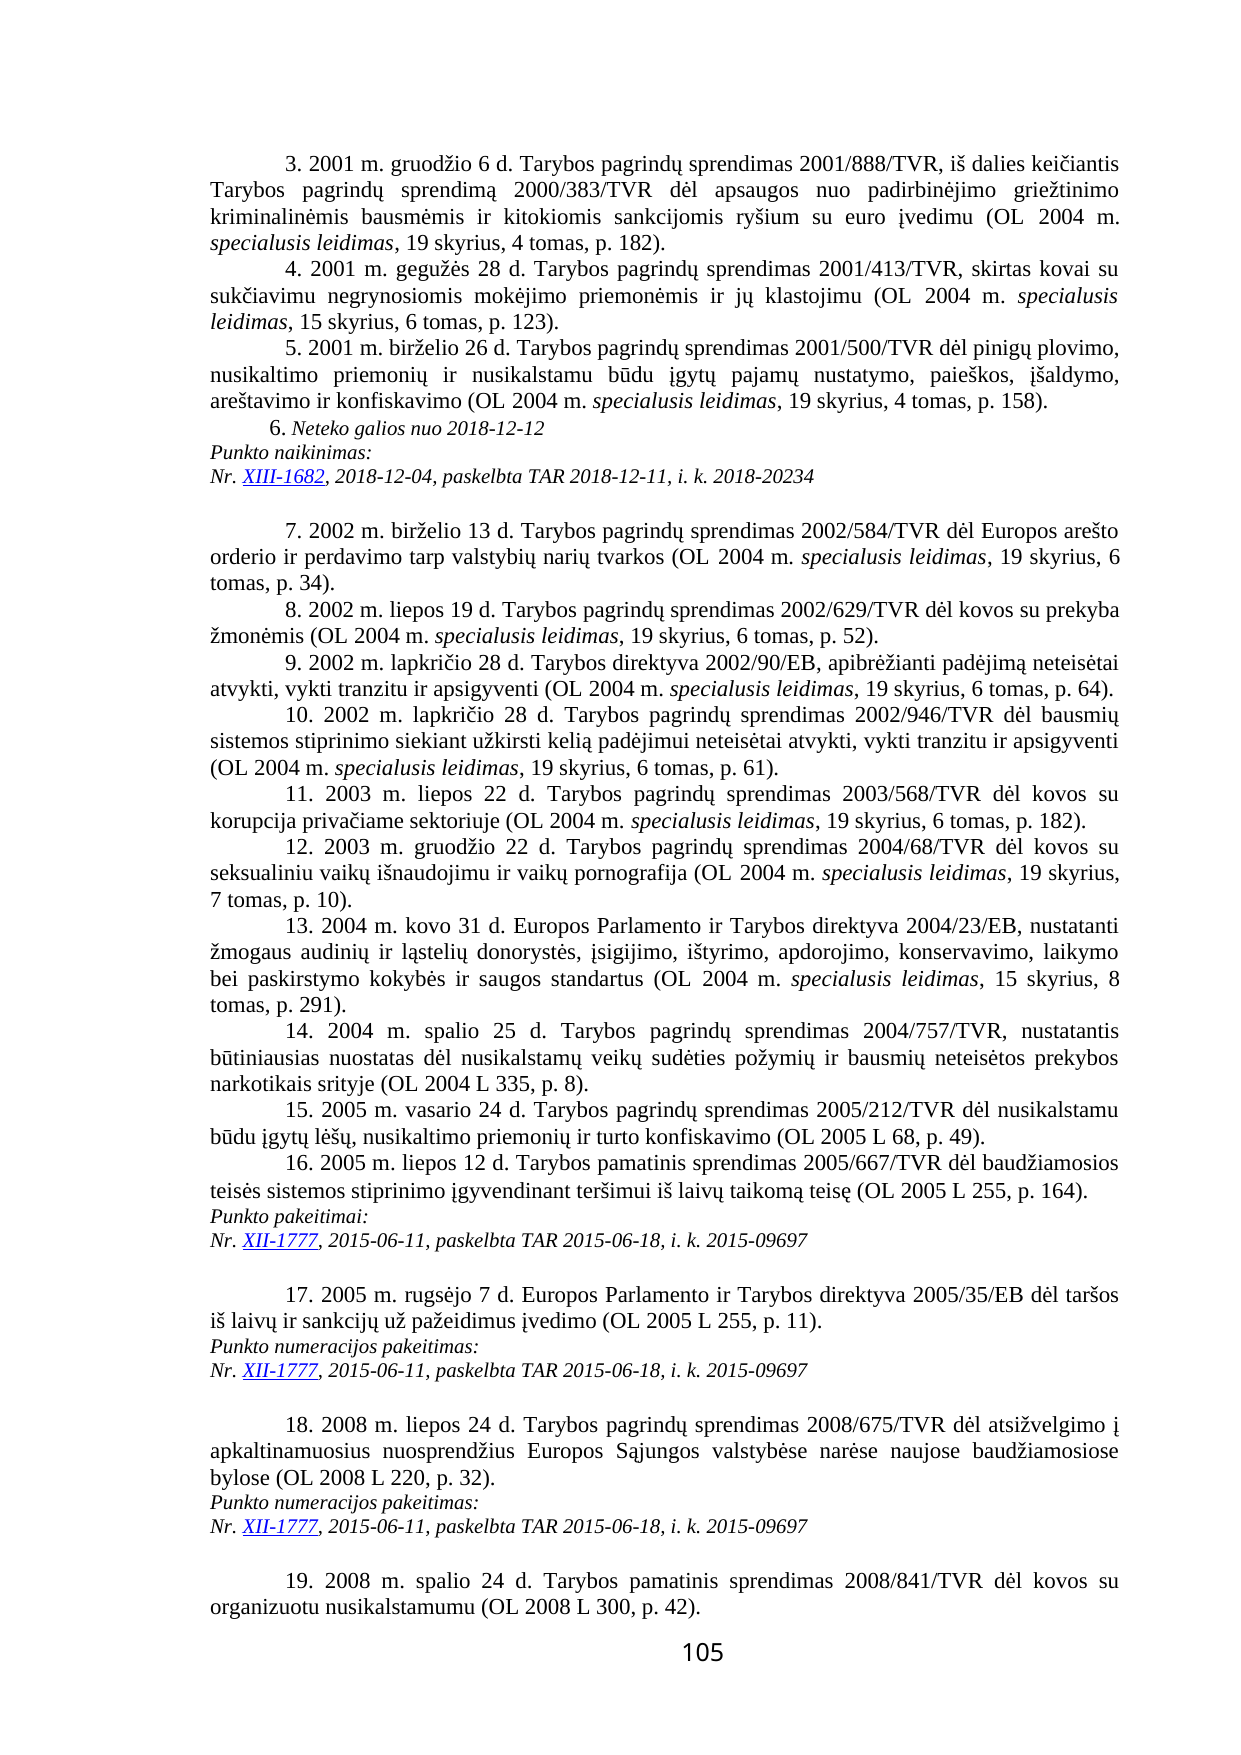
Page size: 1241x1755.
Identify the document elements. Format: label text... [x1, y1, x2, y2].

text 16. 2005 m. liepos 12 d. Tarybos pamatinis sprendimas 2005/667/TVR dėl baudžiamosios teisės sistemos stiprinimo įgyvendinant teršimui iš laivų taikomą teisę (OL 2005 L 255, p. 164). [210, 1149, 1120, 1204]
text Punkto numeracijos pakeitimas: [210, 1490, 1120, 1514]
text 4. 2001 m. gegužės 28 d. Tarybos pagrindų sprendimas 2001/413/TVR, skirtas kovai su sukčiavimu negrynosiomis mokėjimo priemonėmis ir jų klastojimu (OL 2004 m. specialusis leidimas, 15 skyrius, 6 tomas, p. 123). [210, 255, 1120, 334]
text 14. 2004 m. spalio 25 d. Tarybos pagrindų sprendimas 2004/757/TVR, nustatantis būtiniausias nuostatas dėl nusikalstamų veikų sudėties požymių ir bausmių neteisėtos prekybos narkotikais srityje (OL 2004 L 335, p. 8). [210, 1017, 1120, 1097]
text 5. 2001 m. birželio 26 d. Tarybos pagrindų sprendimas 2001/500/TVR dėl pinigų plovimo, nusikaltimo priemonių ir nusikalstamu būdu įgytų pajamų nustatymo, paieškos, įšaldymo, areštavimo ir konfiskavimo (OL 2004 m. specialusis leidimas, 19 skyrius, 4 tomas, p. 158). [210, 334, 1120, 413]
text 10. 2002 m. lapkričio 28 d. Tarybos pagrindų sprendimas 2002/946/TVR dėl bausmių sistemos stiprinimo siekiant užkirsti kelią padėjimui neteisėtai atvykti, vykti tranzitu ir apsigyventi (OL 2004 m. specialusis leidimas, 19 skyrius, 6 tomas, p. 61). [210, 701, 1120, 780]
text Nr. XII-1777, 2015-06-11, paskelbta TAR 2015-06-18, i. k. 2015-09697 [210, 1228, 1120, 1252]
text Punkto pakeitimai: [210, 1204, 1120, 1228]
text 8. 2002 m. liepos 19 d. Tarybos pagrindų sprendimas 2002/629/TVR dėl kovos su prekyba žmonėmis (OL 2004 m. specialusis leidimas, 19 skyrius, 6 tomas, p. 52). [210, 596, 1120, 648]
text Punkto numeracijos pakeitimas: [210, 1334, 1120, 1358]
text 12. 2003 m. gruodžio 22 d. Tarybos pagrindų sprendimas 2004/68/TVR dėl kovos su seksualiniu vaikų išnaudojimu ir vaikų pornografija (OL 2004 m. specialusis leidimas, 19 skyrius, 7 tomas, p. 10). [210, 833, 1120, 912]
text 3. 2001 m. gruodžio 6 d. Tarybos pagrindų sprendimas 2001/888/TVR, iš dalies keičiantis Tarybos pagrindų sprendimą 2000/383/TVR dėl apsaugos nuo padirbinėjimo griežtinimo kriminalinėmis bausmėmis ir kitokiomis sankcijomis ryšium su euro įvedimu (OL 2004 m. specialusis leidimas, 19 skyrius, 4 tomas, p. 182). [210, 150, 1120, 255]
text 18. 2008 m. liepos 24 d. Tarybos pagrindų sprendimas 2008/675/TVR dėl atsižvelgimo į apkaltinamuosius nuosprendžius Europos Sąjungos valstybėse narėse naujose baudžiamosiose bylose (OL 2008 L 220, p. 32). [210, 1411, 1120, 1490]
text Nr. XIII-1682, 2018-12-04, paskelbta TAR 2018-12-11, i. k. 2018-20234 [210, 464, 1120, 488]
text 7. 2002 m. birželio 13 d. Tarybos pagrindų sprendimas 2002/584/TVR dėl Europos arešto orderio ir perdavimo tarp valstybių narių tvarkos (OL 2004 m. specialusis leidimas, 19 skyrius, 6 tomas, p. 34). [210, 517, 1120, 596]
text 13. 2004 m. kovo 31 d. Europos Parlamento ir Tarybos direktyva 2004/23/EB, nustatanti žmogaus audinių ir ląstelių donorystės, įsigijimo, ištyrimo, apdorojimo, konservavimo, laikymo bei paskirstymo kokybės ir saugos standartus (OL 2004 m. specialusis leidimas, 15 skyrius, 8 tomas, p. 291). [210, 912, 1120, 1017]
text 11. 2003 m. liepos 22 d. Tarybos pagrindų sprendimas 2003/568/TVR dėl kovos su korupcija privačiame sektoriuje (OL 2004 m. specialusis leidimas, 19 skyrius, 6 tomas, p. 182). [210, 780, 1120, 833]
text 9. 2002 m. lapkričio 28 d. Tarybos direktyva 2002/90/EB, apibrėžianti padėjimą neteisėtai atvykti, vykti tranzitu ir apsigyventi (OL 2004 m. specialusis leidimas, 19 skyrius, 6 tomas, p. 64). [210, 648, 1120, 701]
text Nr. XII-1777, 2015-06-11, paskelbta TAR 2015-06-18, i. k. 2015-09697 [210, 1358, 1120, 1382]
text 6. Neteko galios nuo 2018-12-12 [210, 413, 1120, 440]
text Punkto naikinimas: [210, 440, 1120, 464]
text 17. 2005 m. rugsėjo 7 d. Europos Parlamento ir Tarybos direktyva 2005/35/EB dėl taršos iš laivų ir sankcijų už pažeidimus įvedimo (OL 2005 L 255, p. 11). [210, 1281, 1120, 1334]
text 19. 2008 m. spalio 24 d. Tarybos pamatinis sprendimas 2008/841/TVR dėl kovos su organizuotu nusikalstamumu (OL 2008 L 300, p. 42). [210, 1567, 1120, 1619]
text 15. 2005 m. vasario 24 d. Tarybos pagrindų sprendimas 2005/212/TVR dėl nusikalstamu būdu įgytų lėšų, nusikaltimo priemonių ir turto konfiskavimo (OL 2005 L 68, p. 49). [210, 1097, 1120, 1149]
text Nr. XII-1777, 2015-06-11, paskelbta TAR 2015-06-18, i. k. 2015-09697 [210, 1514, 1120, 1538]
